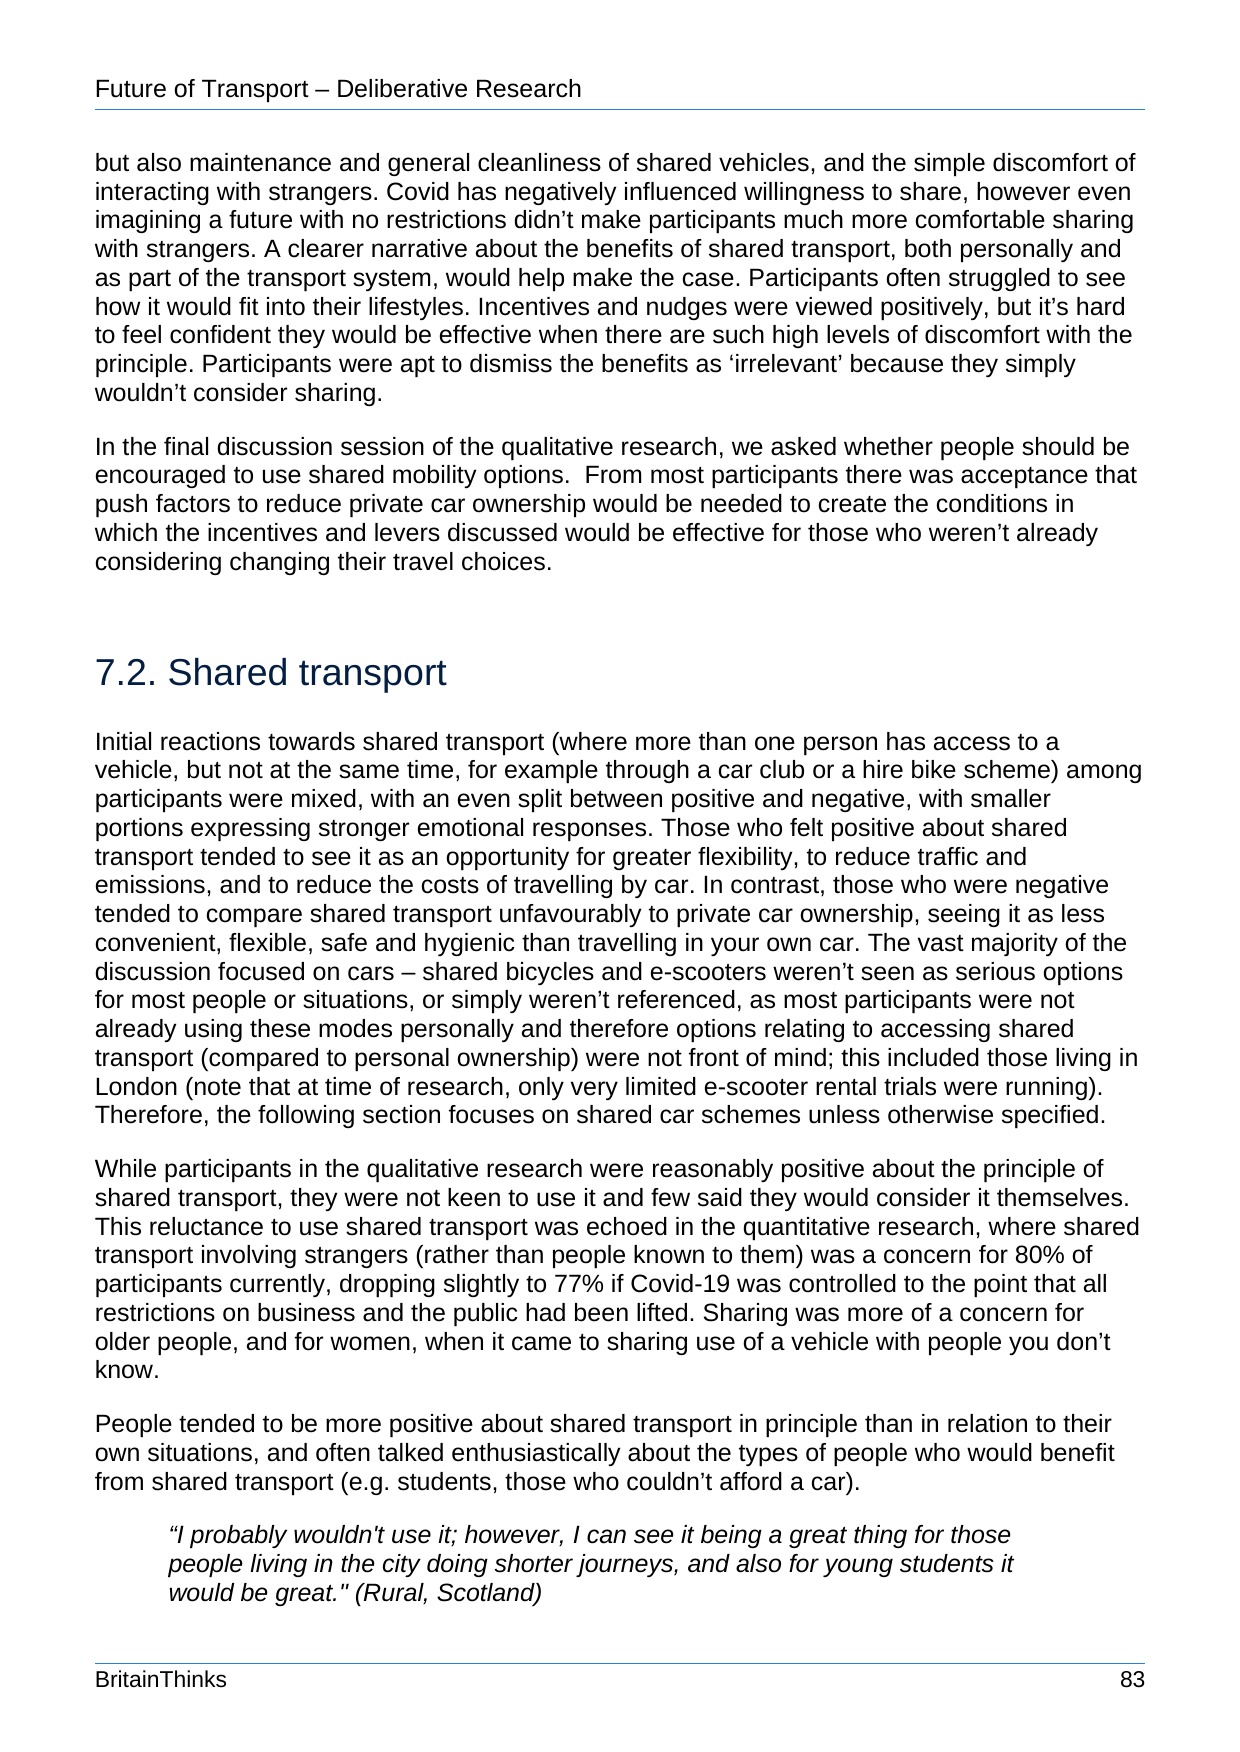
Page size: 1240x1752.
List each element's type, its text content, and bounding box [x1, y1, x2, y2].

text People tended to be more positive about shared transport in principle than in relation to their own situations, and often talked enthusiastically about the types of people who would benefit from shared transport (e.g. students, those who couldn’t afford a car). [94, 1409, 1145, 1495]
text Initial reactions towards shared transport (where more than one person has access to a vehicle, but not at the same time, for example through a car club or a hire bike scheme) among participants were mixed, with an even split between positive and negative, with smaller portions expressing stronger emotional responses. Those who felt positive about shared transport tended to see it as an opportunity for greater flexibility, to reduce traffic and emissions, and to reduce the costs of travelling by car. In contrast, those who were negative tended to compare shared transport unfavourably to private car ownership, seeing it as less convenient, flexible, safe and hygienic than travelling in your own car. The vast majority of the discussion focused on cars – shared bicycles and e-scooters weren’t seen as serious options for most people or situations, or simply weren’t referenced, as most participants were not already using these modes personally and therefore options relating to accessing shared transport (compared to personal ownership) were not front of mind; this included those living in London (note that at time of research, only very limited e-scooter rental trials were running). Therefore, the following section focuses on shared car schemes unless otherwise specified. [94, 727, 1145, 1129]
text In the final discussion session of the qualitative research, we asked whether people should be encouraged to use shared mobility options. From most participants there was acceptance that push factors to reduce private car ownership would be needed to create the conditions in which the incentives and levers discussed would be effective for those who weren’t already considering changing their travel choices. [94, 431, 1145, 575]
subtitle 7.2. Shared transport [94, 650, 1145, 693]
text While participants in the qualitative research were reasonably positive about the principle of shared transport, they were not keen to use it and few said they would consider it themselves. This reluctance to use shared transport was echoed in the quantitative research, where shared transport involving strangers (rather than people known to them) was a concern for 80% of participants currently, dropping slightly to 77% if Covid-19 was controlled to the point that all restrictions on business and the public had been lifted. Sharing was more of a concern for older people, and for women, when it came to sharing use of a vehicle with people you don’t know. [94, 1154, 1145, 1384]
text but also maintenance and general cleanliness of shared vehicles, and the simple discomfort of interacting with strangers. Covid has negatively influenced willingness to share, however even imagining a future with no restrictions didn’t make participants much more comfortable sharing with strangers. A clearer narrative about the benefits of shared transport, both personally and as part of the transport system, would help make the case. Participants often struggled to see how it would fit into their lifestyles. Incentives and nudges were viewed positively, but it’s hard to feel confident they would be effective when there are such high levels of discomfort with the principle. Participants were apt to dismiss the benefits as ‘irrelevant’ because they simply wouldn’t consider sharing. [94, 148, 1145, 406]
text “I probably wouldn't use it; however, I can see it being a great thing for those people living in the city doing shorter journeys, and also for young students it would be great." (Rural, Scotland) [168, 1520, 1071, 1607]
